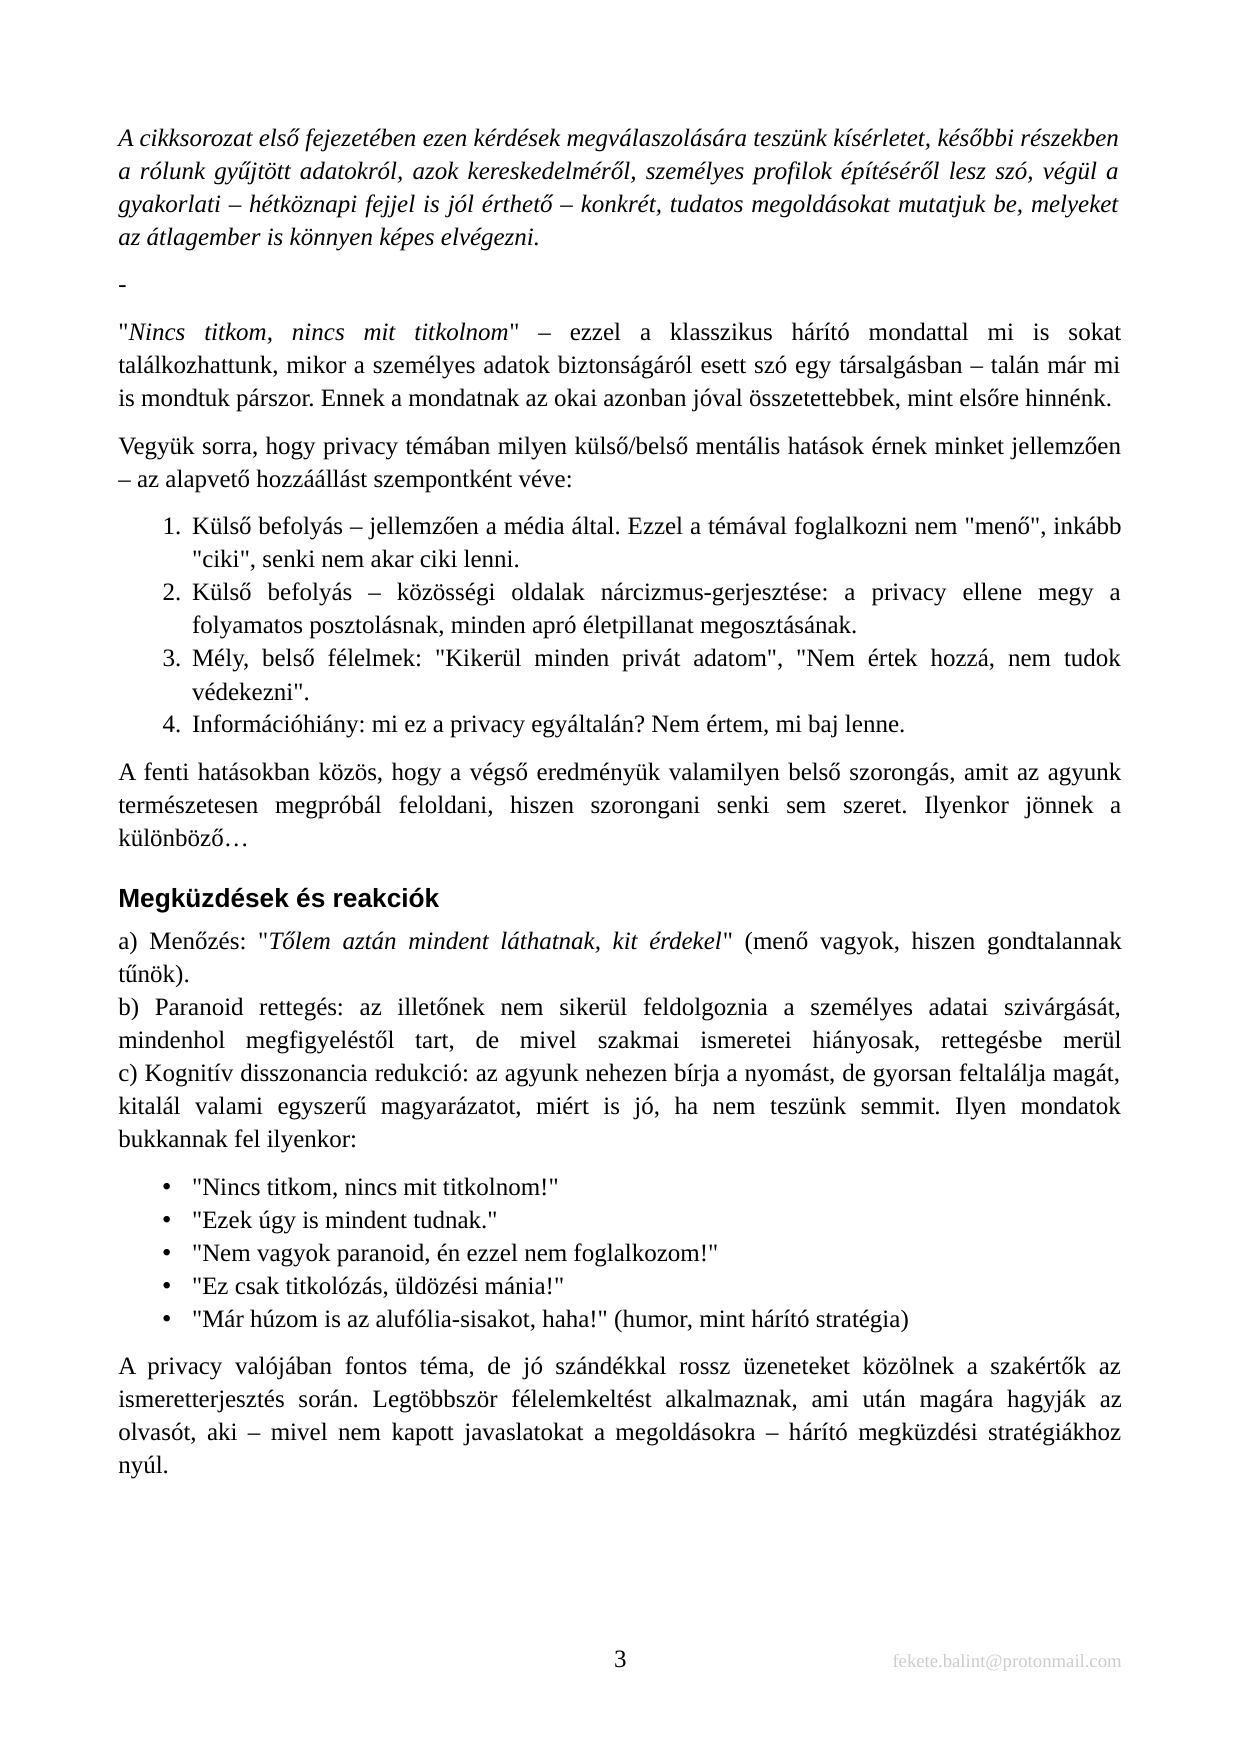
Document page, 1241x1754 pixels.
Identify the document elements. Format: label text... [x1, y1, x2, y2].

list Külső befolyás – közösségi oldalak nárcizmus-gerjesztése: a privacy ellene megy a folyamatos posztolásnak, minden apró életpillanat megosztásának. [162, 577, 1122, 639]
text a) Menőzés: "Tőlem aztán mindent láthatnak, kit érdekel" (menő vagyok, hiszen gondtalannak tűnök). b) Paranoid rettegés: az illetőnek nem sikerül feldolgoznia a személyes adatai szivárgását, mindenhol megfigyeléstől tart, de mivel szakmai ismeretei hiányosak, rettegésbe merül c) Kognitív disszonancia redukció: az agyunk nehezen bírja a nyomást, de gyorsan feltalálja magát, kitalál valami egyszerű magyarázatot, miért is jó, ha nem teszünk semmit. Ilyen mondatok bukkannak fel ilyenkor: [118, 926, 1122, 1153]
text Vegyük sorra, hogy privacy témában milyen külső/belső mentális hatások érnek minket jellemzően – az alapvető hozzáállást szempontként véve: [118, 431, 1122, 493]
subtitle Megküzdések és reakciók [118, 883, 1122, 913]
list Információhiány: mi ez a privacy egyáltalán? Nem értem, mi baj lenne. [162, 709, 1122, 738]
text A cikksorozat első fejezetében ezen kérdések megválaszolására teszünk kísérletet, későbbi részekben a rólunk gyűjtött adatokról, azok kereskedelméről, személyes profilok építéséről lesz szó, végül a gyakorlati – hétköznapi fejjel is jól érthető – konkrét, tudatos megoldásokat mutatjuk be, melyeket az átlagember is könnyen képes elvégezni. [118, 123, 1122, 251]
list "Ezek úgy is mindent tudnak." [162, 1205, 1122, 1233]
text A privacy valójában fontos téma, de jó szándékkal rossz üzeneteket közölnek a szakértők az ismeretterjesztés során. Legtöbbször félelemkeltést alkalmaznak, ami után magára hagyják az olvasót, aki – mivel nem kapott javaslatokat a megoldásokra – hárító megküzdési stratégiákhoz nyúl. [118, 1351, 1122, 1512]
text - [118, 269, 1122, 298]
list "Ez csak titkolózás, üldözési mánia!" [162, 1271, 1122, 1299]
text A fenti hatásokban közös, hogy a végső eredményük valamilyen belső szorongás, amit az agyunk természetesen megpróbál feloldani, hiszen szorongani senki sem szeret. Ilyenkor jönnek a különböző… [118, 757, 1122, 852]
list "Már húzom is az alufólia-sisakot, haha!" (humor, mint hárító stratégia) [162, 1304, 1122, 1333]
text "Nincs titkom, nincs mit titkolnom" – ezzel a klasszikus hárító mondattal mi is sokat találkozhattunk, mikor a személyes adatok biztonságáról esett szó egy társalgásban – talán már mi is mondtuk párszor. Ennek a mondatnak az okai azonban jóval összetettebbek, mint elsőre hinnénk. [118, 317, 1122, 412]
list Külső befolyás – jellemzően a média által. Ezzel a témával foglalkozni nem "menő", inkább "ciki", senki nem akar ciki lenni. [162, 511, 1122, 573]
list Mély, belső félelmek: "Kikerül minden privát adatom", "Nem értek hozzá, nem tudok védekezni". [162, 643, 1122, 705]
list "Nem vagyok paranoid, én ezzel nem foglalkozom!" [162, 1238, 1122, 1267]
list "Nincs titkom, nincs mit titkolnom!" [162, 1172, 1122, 1201]
